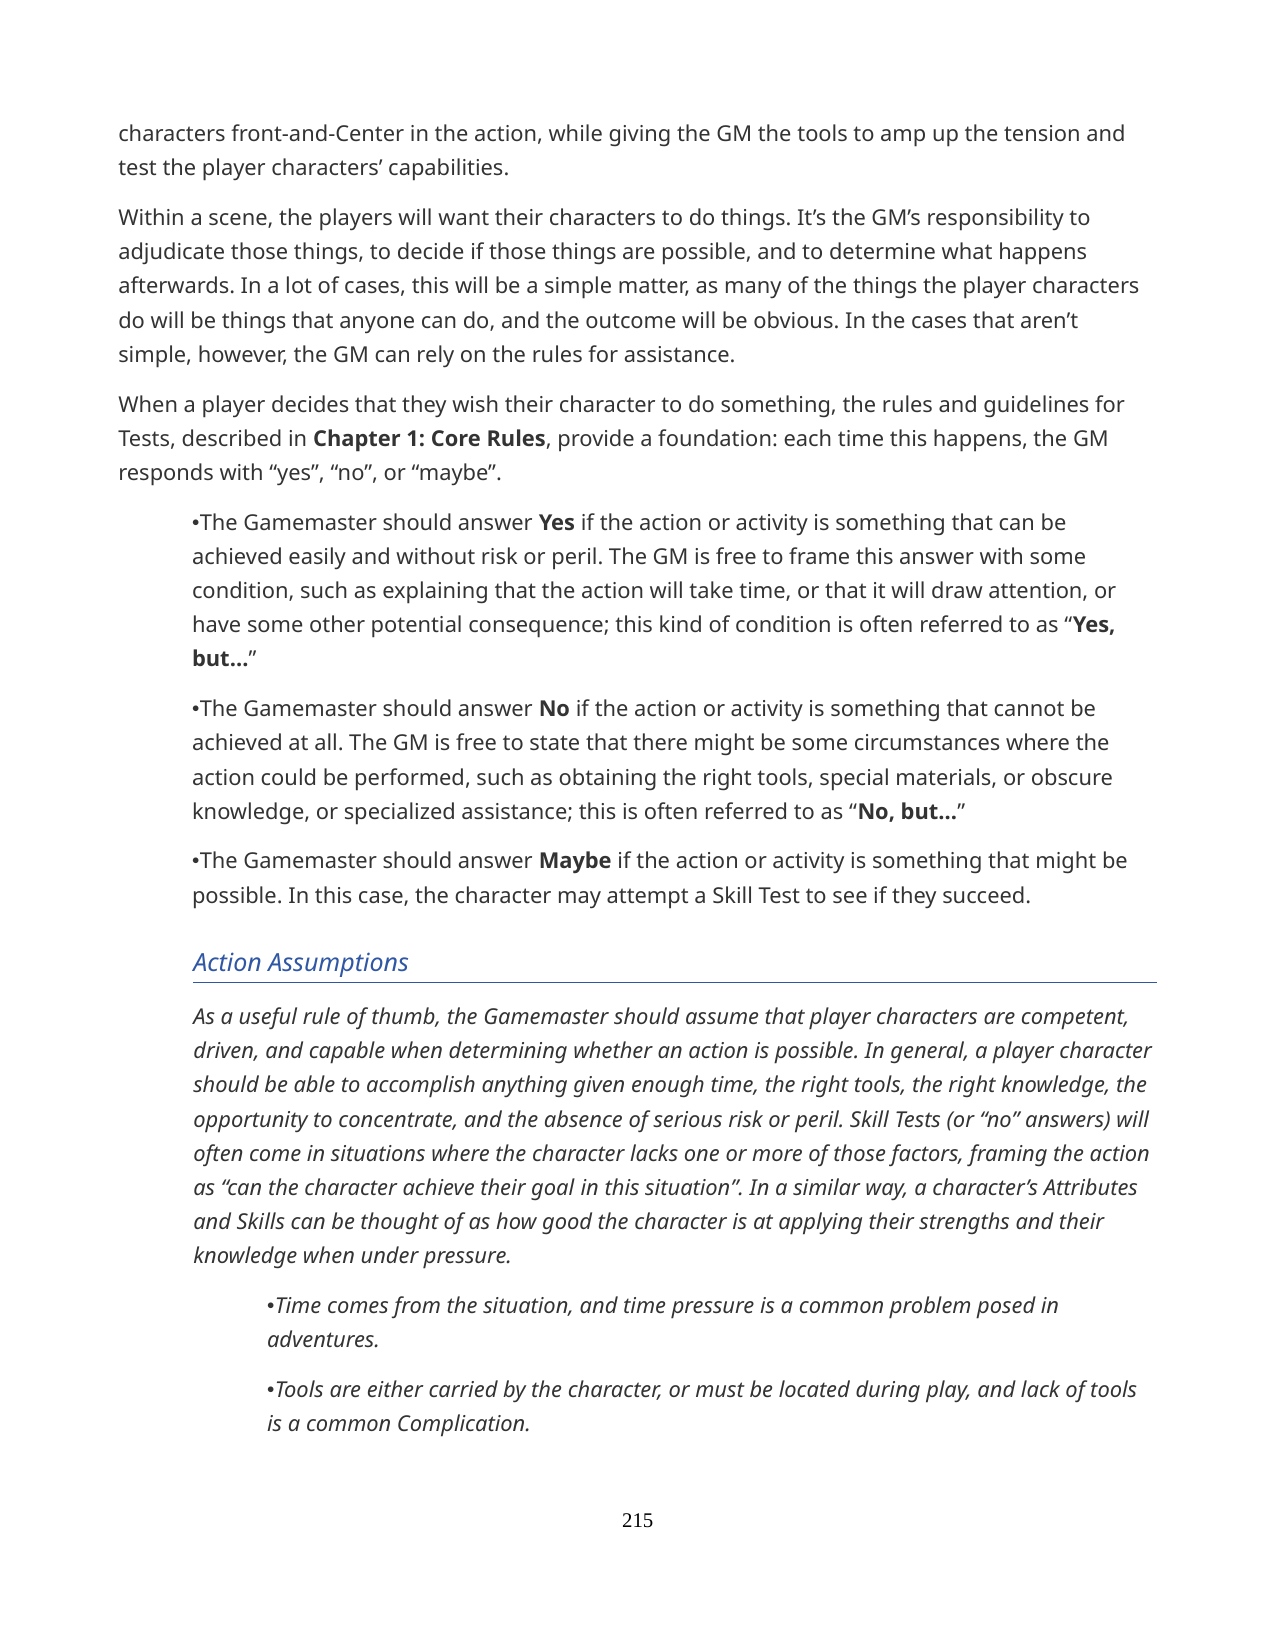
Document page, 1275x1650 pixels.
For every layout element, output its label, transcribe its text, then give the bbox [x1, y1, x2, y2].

list Time comes from the situation, and time pressure is a common problem posed in adventures. [193, 1290, 1157, 1354]
text characters front-and-Center in the action, while giving the GM the tools to amp up the tension and test the player characters’ capabilities. [118, 118, 1157, 182]
list The Gamemaster should answer Maybe if the action or activity is something that might be possible. In this case, the character may attempt a Skill Test to see if they succeed. [118, 845, 1157, 909]
text Within a scene, the players will want their characters to do things. It’s the GM’s responsibility to adjudicate those things, to decide if those things are possible, and to determine what happens afterwards. In a lot of cases, this will be a simple matter, as many of the things the player characters do will be things that anyone can do, and the outcome will be obvious. In the cases that aren’t simple, however, the GM can rely on the rules for assistance. [118, 202, 1157, 368]
list Tools are either carried by the character, or must be located during play, and lack of tools is a common Complication. [193, 1374, 1157, 1438]
text As a useful rule of thumb, the Gamemaster should assume that player characters are competent, driven, and capable when determining whether an action is possible. In general, a player character should be able to accomplish anything given enough time, the right tools, the right knowledge, the opportunity to concentrate, and the absence of serious risk or peril. Skill Tests (or “no” answers) will often come in situations where the character lacks one or more of those factors, framing the action as “can the character achieve their goal in this situation”. In a similar way, a character’s Attributes and Skills can be thought of as how good the character is at applying their strengths and their knowledge when under pressure. [193, 1001, 1157, 1270]
list The Gamemaster should answer Yes if the action or activity is something that can be achieved easily and without risk or peril. The GM is free to frame this answer with some condition, such as explaining that the action will take time, or that it will draw attention, or have some other potential consequence; this kind of condition is often referred to as “Yes, but…” [118, 507, 1157, 673]
subtitle Action Assumptions [193, 945, 1157, 982]
list The Gamemaster should answer No if the action or activity is something that cannot be achieved at all. The GM is free to state that there might be some circumstances where the action could be performed, such as obtaining the right tools, special materials, or obscure knowledge, or specialized assistance; this is often referred to as “No, but…” [118, 693, 1157, 825]
text When a player decides that they wish their character to do something, the rules and guidelines for Tests, described in Chapter 1: Core Rules, provide a foundation: each time this happens, the GM responds with “yes”, “no”, or “maybe”. [118, 388, 1157, 487]
